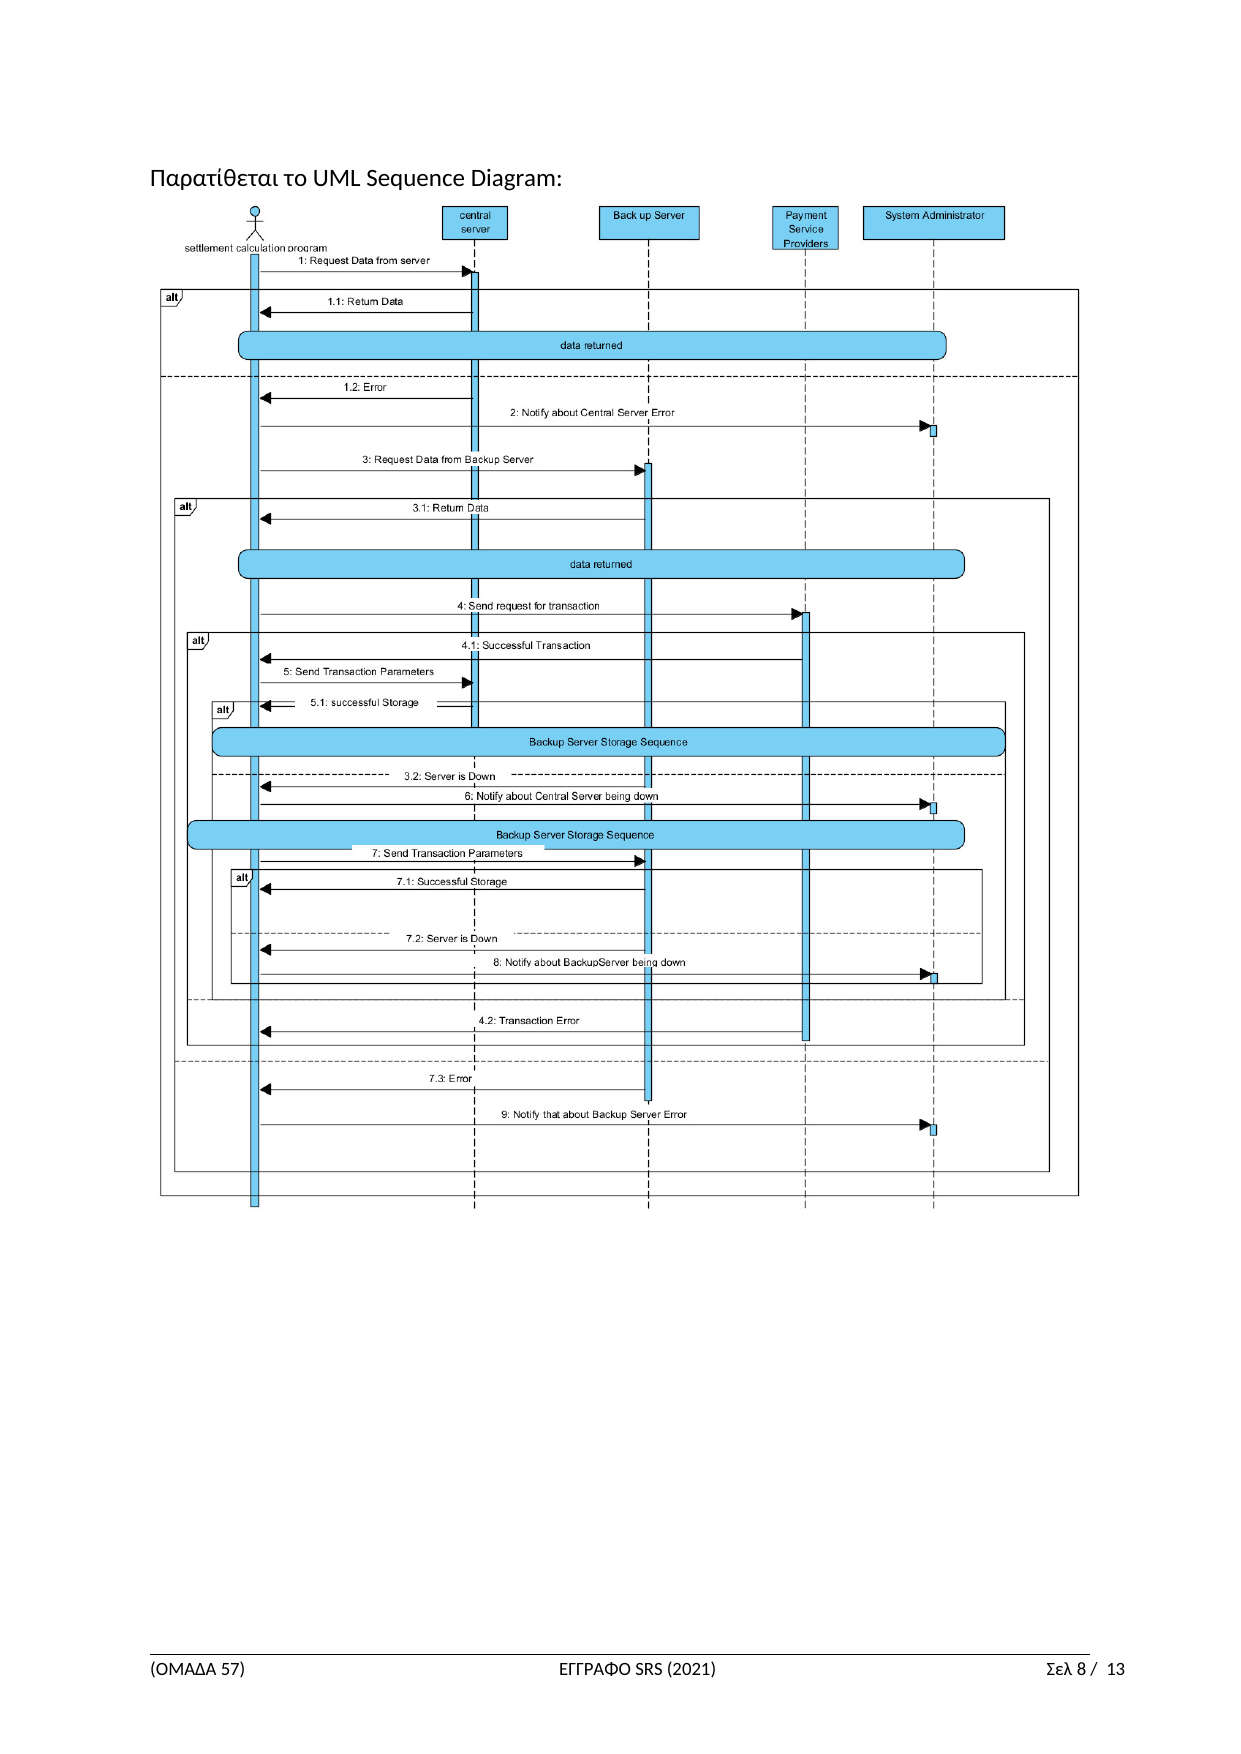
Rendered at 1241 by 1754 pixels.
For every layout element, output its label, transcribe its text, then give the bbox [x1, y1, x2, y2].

picture [150, 193, 1091, 1212]
text Παρατίθεται το UML Sequence Diagram: [150, 162, 1090, 193]
